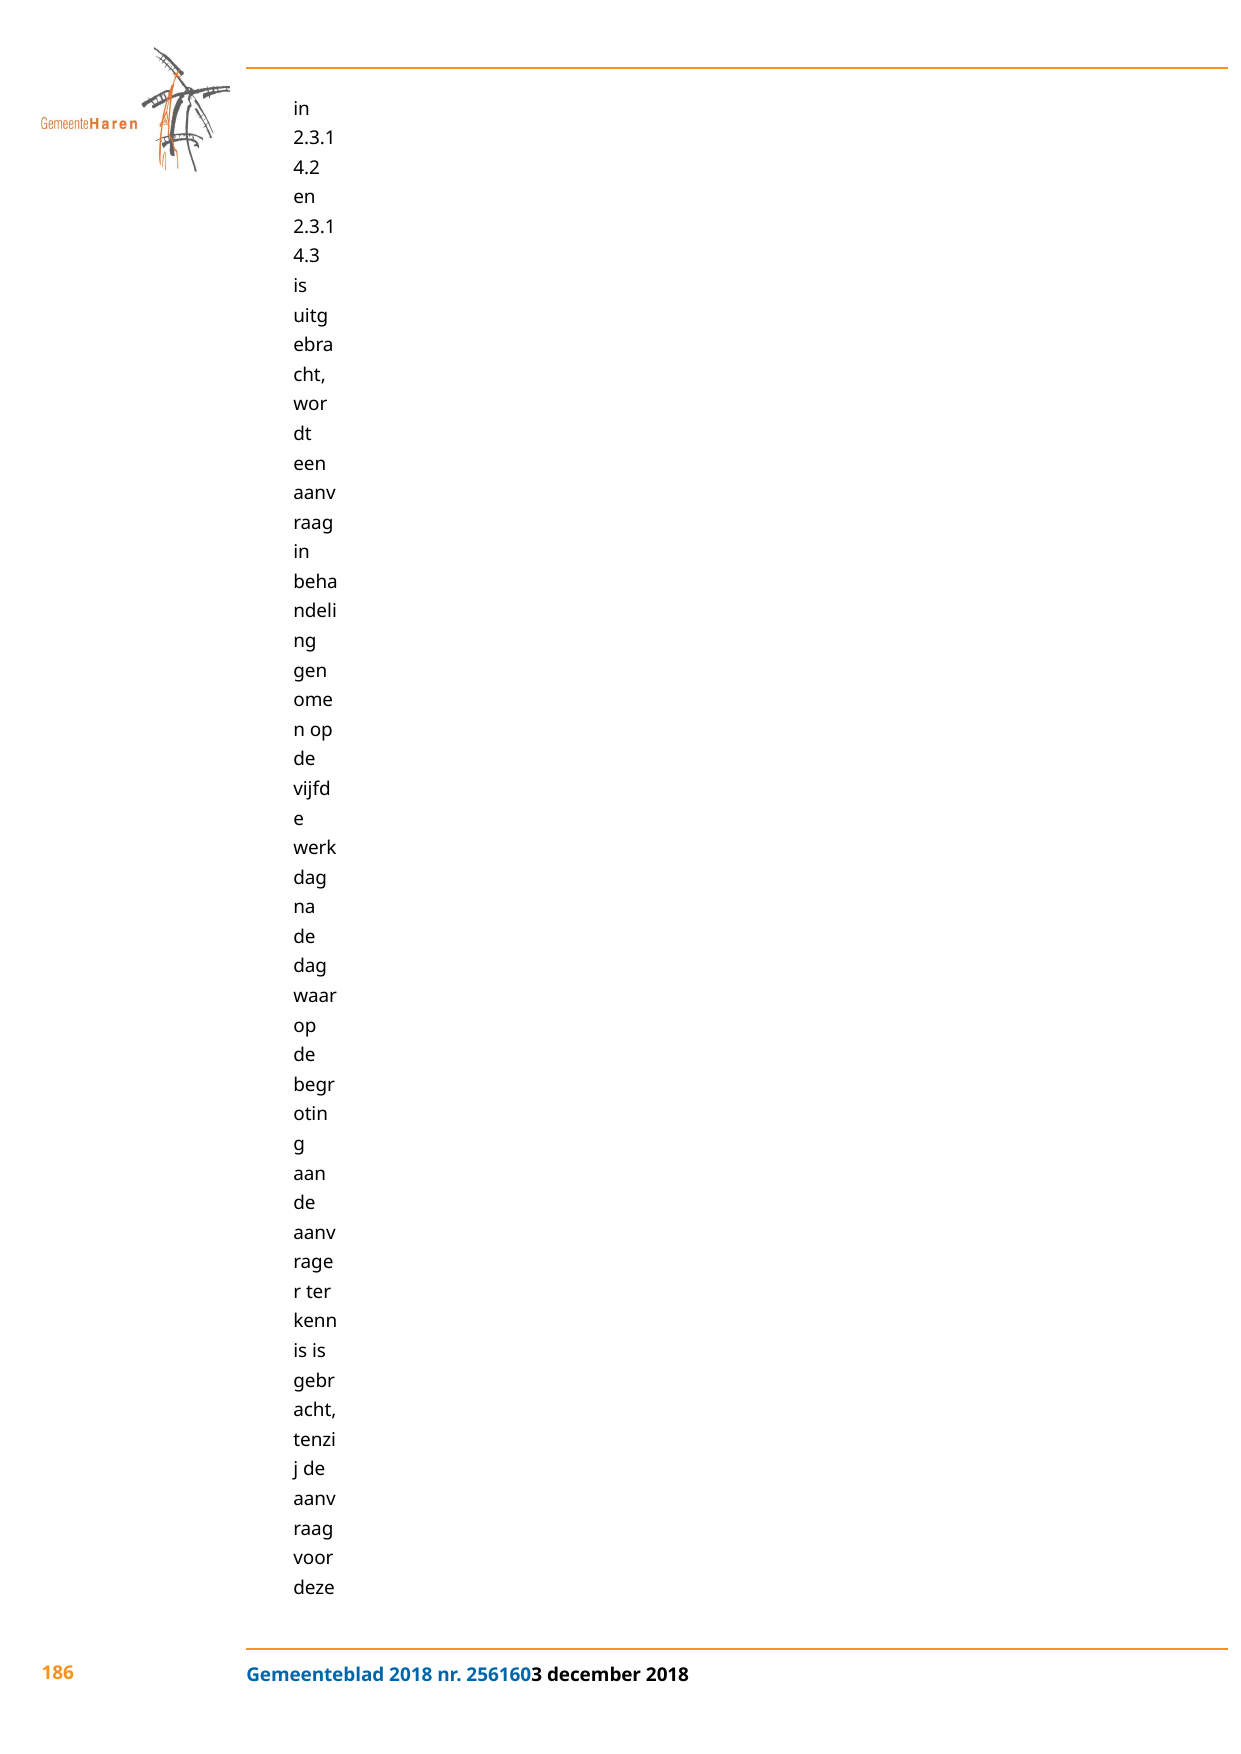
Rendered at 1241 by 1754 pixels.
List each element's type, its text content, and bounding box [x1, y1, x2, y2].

picture [41, 47, 231, 172]
table_cell [248, 95, 293, 1600]
table_cell [338, 95, 383, 1600]
table_cell [384, 95, 429, 1600]
table_cell in 2.3.14.2 en 2.3.14.3 is uitgebracht, wordt een aanvraag in behandeling genomen op de vijfde werkdag na de dag waarop de begroting aan de aanvrager ter kennis is gebracht, tenzij de aanvraag voor deze [293, 95, 338, 1600]
